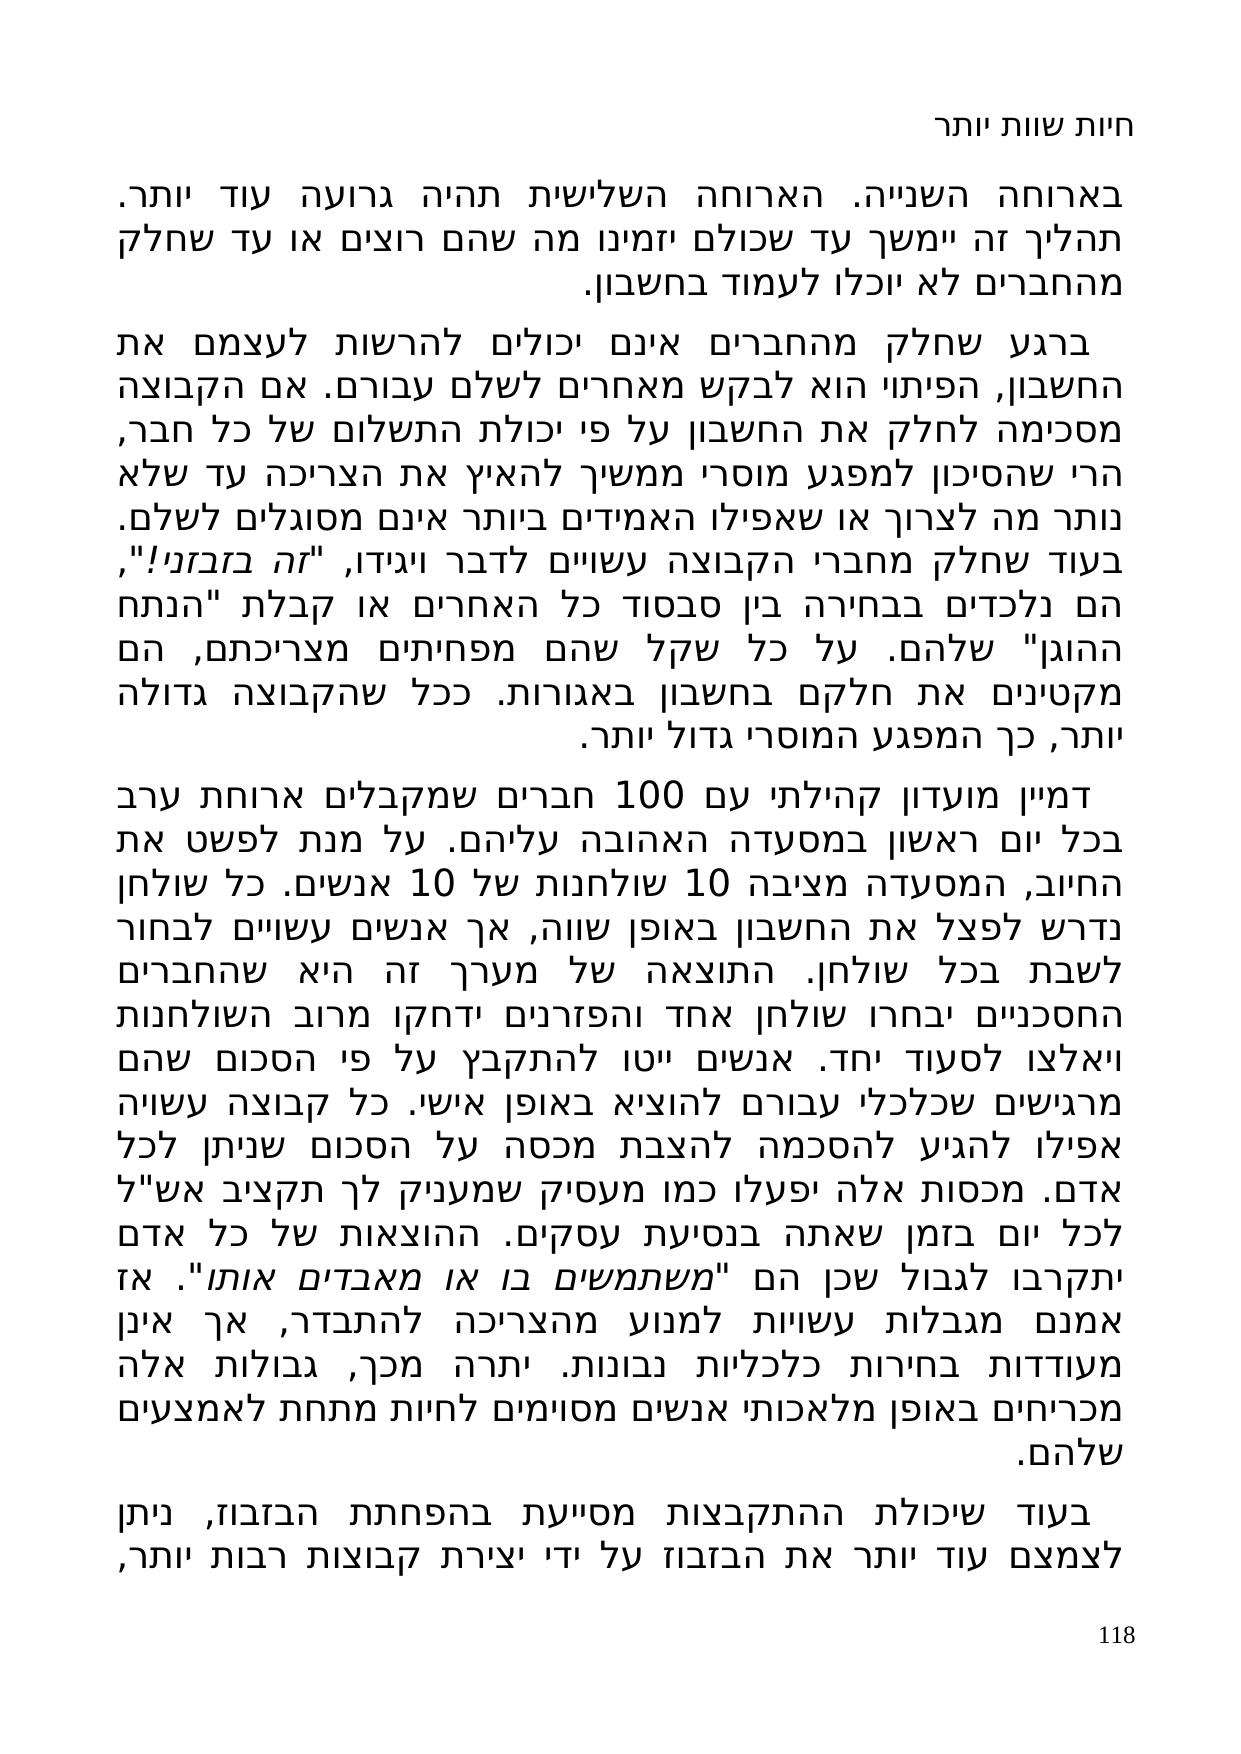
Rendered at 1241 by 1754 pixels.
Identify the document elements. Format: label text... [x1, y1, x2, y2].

text דמיין מועדון קהילתי עם 100 חברים שמקבלים ארוחת ערב בכל יום ראשון במסעדה האהובה עליהם. על מנת לפשט את החיוב, המסעדה מציבה 10 שולחנות של 10 אנשים. כל שולחן נדרש לפצל את החשבון באופן שווה, אך אנשים עשויים לבחור לשבת בכל שולחן. התוצאה של מערך זה היא שהחברים החסכניים יבחרו שולחן אחד והפזרנים ידחקו מרוב השולחנות ויאלצו לסעוד יחד. אנשים ייטו להתקבץ על פי הסכום שהם מרגישים שכלכלי עבורם להוציא באופן אישי. כל קבוצה עשויה אפילו להגיע להסכמה להצבת מכסה על הסכום שניתן לכל אדם. מכסות אלה יפעלו כמו מעסיק שמעניק לך תקציב אש"ל לכל יום בזמן שאתה בנסיעת עסקים. ההוצאות של כל אדם יתקרבו לגבול שכן הם "משתמשים בו או מאבדים אותו". אז אמנם מגבלות עשויות למנוע מהצריכה להתבדר, אך אינן מעודדות בחירות כלכליות נבונות. יתרה מכך, גבולות אלה מכריחים באופן מלאכותי אנשים מסוימים לחיות מתחת לאמצעים שלהם. [116, 774, 1124, 1474]
text בעוד שיכולת ההתקבצות מסייעת בהפחתת הבזבוז, ניתן לצמצם עוד יותר את הבזבוז על ידי יצירת קבוצות רבות יותר, [116, 1490, 1124, 1577]
text בארוחה השנייה. הארוחה השלישית תהיה גרועה עוד יותר. תהליך זה יימשך עד שכולם יזמינו מה שהם רוצים או עד שחלק מהחברים לא יוכלו לעמוד בחשבון. [116, 172, 1124, 304]
text ברגע שחלק מהחברים אינם יכולים להרשות לעצמם את החשבון, הפיתוי הוא לבקש מאחרים לשלם עבורם. אם הקבוצה מסכימה לחלק את החשבון על פי יכולת התשלום של כל חבר, הרי שהסיכון למפגע מוסרי ממשיך להאיץ את הצריכה עד שלא נותר מה לצרוך או שאפילו האמידים ביותר אינם מסוגלים לשלם. בעוד שחלק מחברי הקבוצה עשויים לדבר ויגידו, "זה בזבזני!", הם נלכדים בבחירה בין סבסוד כל האחרים או קבלת "הנתח ההוגן" שלהם. על כל שקל שהם מפחיתים מצריכתם, הם מקטינים את חלקם בחשבון באגורות. ככל שהקבוצה גדולה יותר, כך המפגע המוסרי גדול יותר. [116, 320, 1124, 757]
